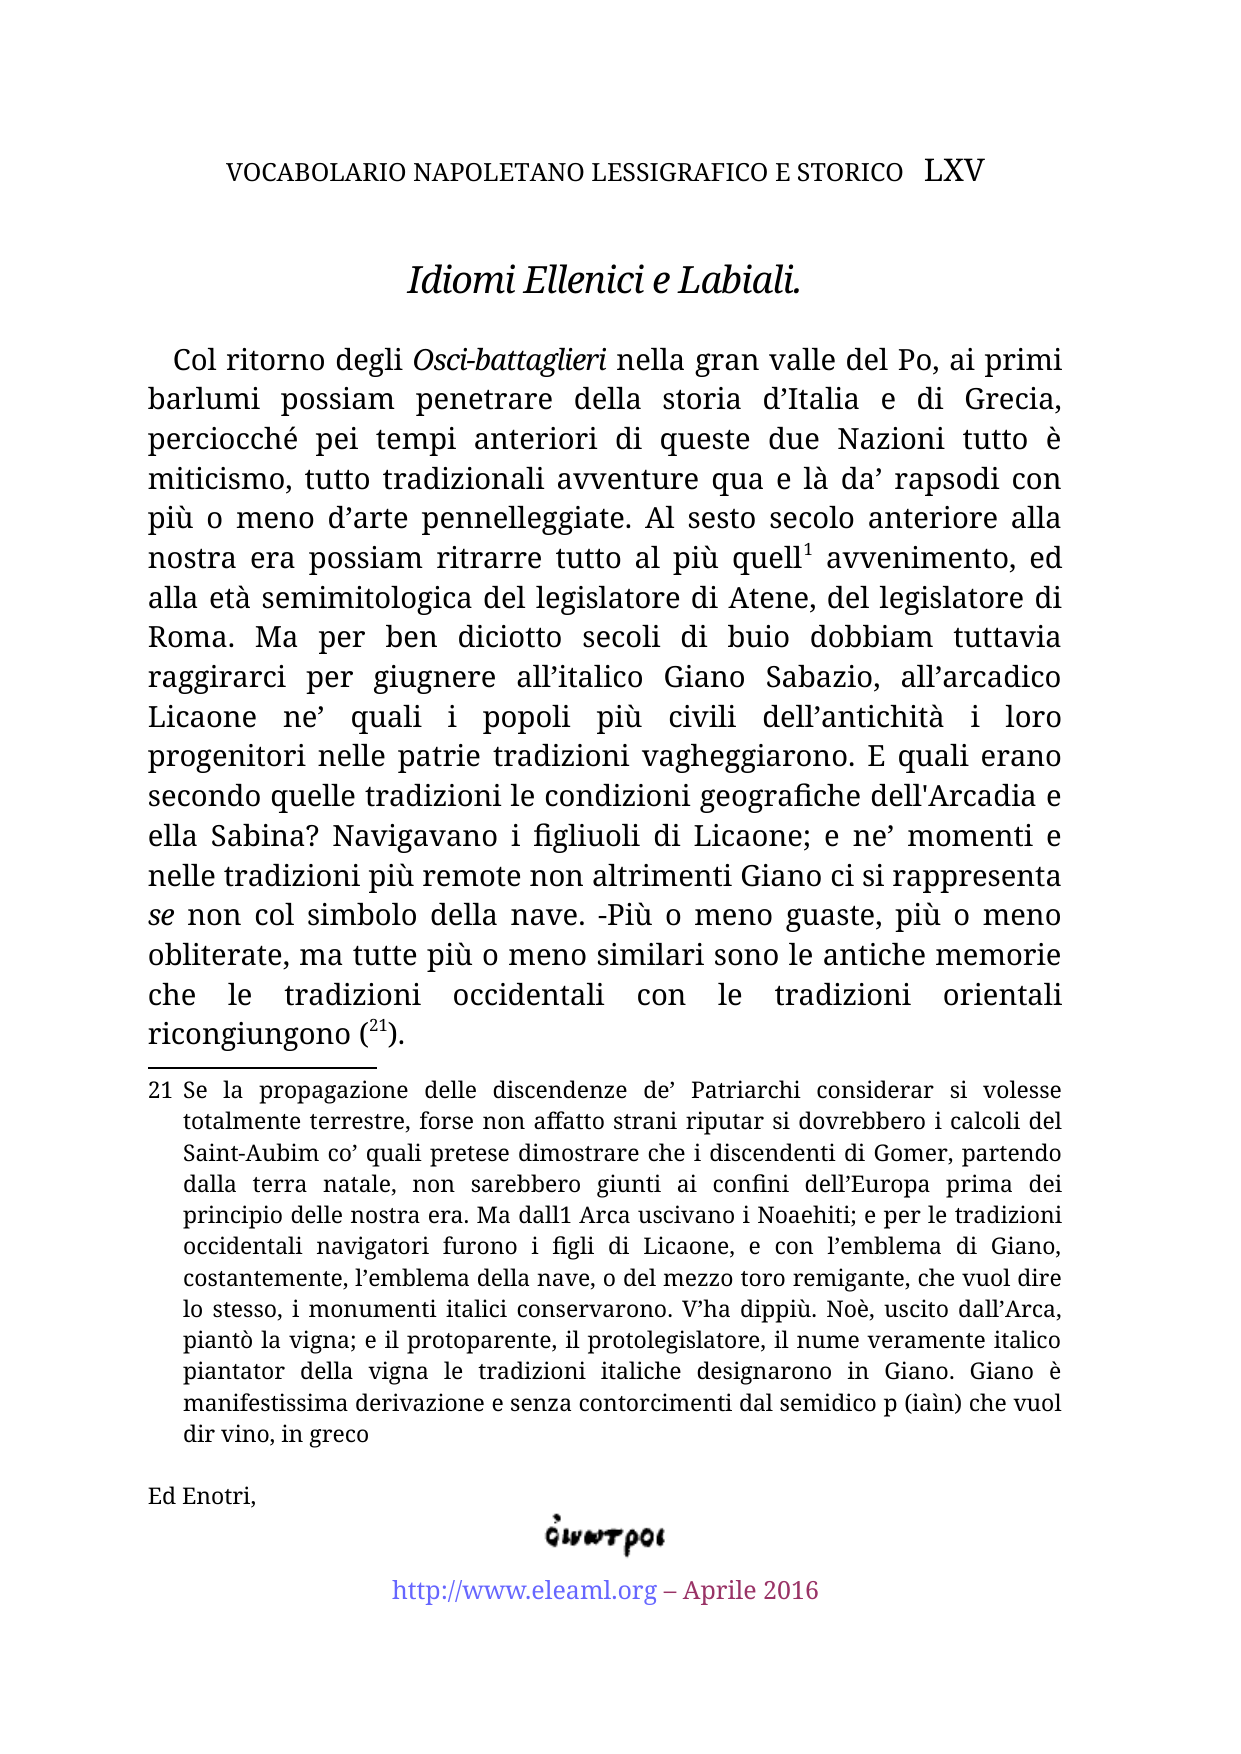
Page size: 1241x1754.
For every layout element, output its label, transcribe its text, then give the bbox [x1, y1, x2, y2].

picture [542, 1511, 668, 1560]
text Se la propagazione delle discendenze de’ Patriarchi considerar si volesse totalmente terrestre, forse non affatto strani riputar si dovrebbero i calcoli del Saint-Aubim co’ quali pretese dimostrare che i discendenti di Gomer, partendo dalla terra natale, non sarebbero giunti ai confini dell’Europa prima dei principio delle nostra era. Ma dall1 Arca uscivano i Noaehiti; e per le tradizioni occidentali navigatori furono i figli di Licaone, e con l’emblema di Giano, costantemente, l’emblema della nave, o del mezzo toro remigante, che vuol dire lo stesso, i monumenti italici conservarono. V’ha dippiù. Noè, uscito dall’Arca, piantò la vigna; e il protoparente, il protolegislatore, il nume veramente italico piantator della vigna le tradizioni italiche designarono in Giano. Giano è manifestissima derivazione e senza contorcimenti dal semidico p (iaìn) che vuol dir vino, in greco [148, 1074, 1063, 1449]
text Col ritorno degli Osci-battaglieri nella gran valle del Po, ai primi barlumi possiam penetrare della storia d’Italia e di Grecia, perciocché pei tempi anteriori di queste due Nazioni tutto è miticismo, tutto tradizionali avventure qua e là da’ rapsodi con più o meno d’arte pennelleggiate. Al sesto secolo anteriore alla nostra era possiam ritrarre tutto al più quell1 avvenimento, ed alla età semimitologica del legislatore di Atene, del legislatore di Roma. Ma per ben diciotto secoli di buio dobbiam tuttavia raggirarci per giugnere all’italico Giano Sabazio, all’arcadico Licaone ne’ quali i popoli più civili dell’antichità i loro progenitori nelle patrie tradizioni vagheggiarono. E quali erano secondo quelle tradizioni le condizioni geografiche dell'Arcadia e ella Sabina? Navigavano i figliuoli di Licaone; e ne’ momenti e nelle tradizioni più remote non altrimenti Giano ci si rappresenta se non col simbolo della nave. -Più o meno guaste, più o meno obliterate, ma tutte più o meno similari sono le antiche memorie che le tradizioni occidentali con le tradizioni orientali ricongiungono (). [148, 339, 1063, 1053]
text Idiomi Ellenici e Labiali. [148, 254, 1063, 305]
text Ed Enotri, [148, 1480, 1063, 1512]
